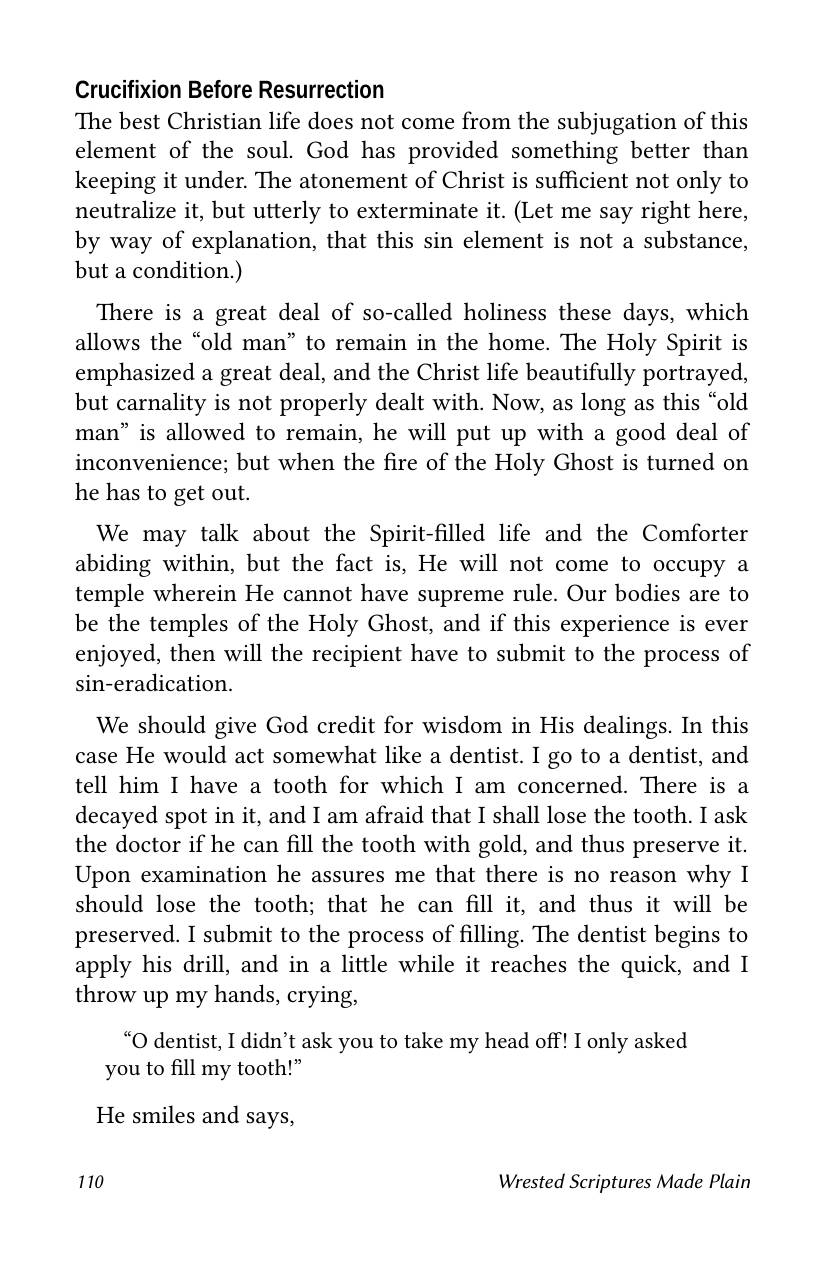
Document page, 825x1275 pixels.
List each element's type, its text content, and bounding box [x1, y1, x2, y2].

text The best Christian life does not come from the subjugation of this element of the soul. God has provided something better than keeping it under. The atonement of Christ is sufficient not only to neutralize it, but utterly to exterminate it. (Let me say right here, by way of explanation, that this sin element is not a substance, but a condition.) [75, 107, 750, 285]
text He smiles and says, [75, 1101, 750, 1129]
text “O dentist, I didn’t ask you to take my head off! I only asked you to fill my tooth!” [105, 1028, 720, 1081]
text There is a great deal of so-called holiness these days, which allows the “old man” to remain in the home. The Holy Spirit is emphasized a great deal, and the Christ life beautifully portrayed, but carnality is not properly dealt with. Now, as long as this “old man” is allowed to remain, he will put up with a good deal of inconvenience; but when the fire of the Holy Ghost is turned on he has to get out. [75, 298, 750, 506]
text We may talk about the Spirit-filled life and the Comforter abiding within, but the fact is, He will not come to occupy a temple wherein He cannot have supreme rule. Our bodies are to be the temples of the Holy Ghost, and if this experience is ever enjoyed, then will the recipient have to submit to the process of sin-eradication. [75, 519, 750, 697]
subtitle Crucifixion Before Resurrection [75, 75, 750, 104]
text We should give God credit for wisdom in His dealings. In this case He would act somewhat like a dentist. I go to a dentist, and tell him I have a tooth for which I am concerned. There is a decayed spot in it, and I am afraid that I shall lose the tooth. I ask the doctor if he can fill the tooth with gold, and thus preserve it. Upon examination he assures me that there is no reason why I should lose the tooth; that he can fill it, and thus it will be preserved. I submit to the process of filling. The dentist begins to apply his drill, and in a little while it reaches the quick, and I throw up my hands, crying, [75, 711, 750, 1008]
